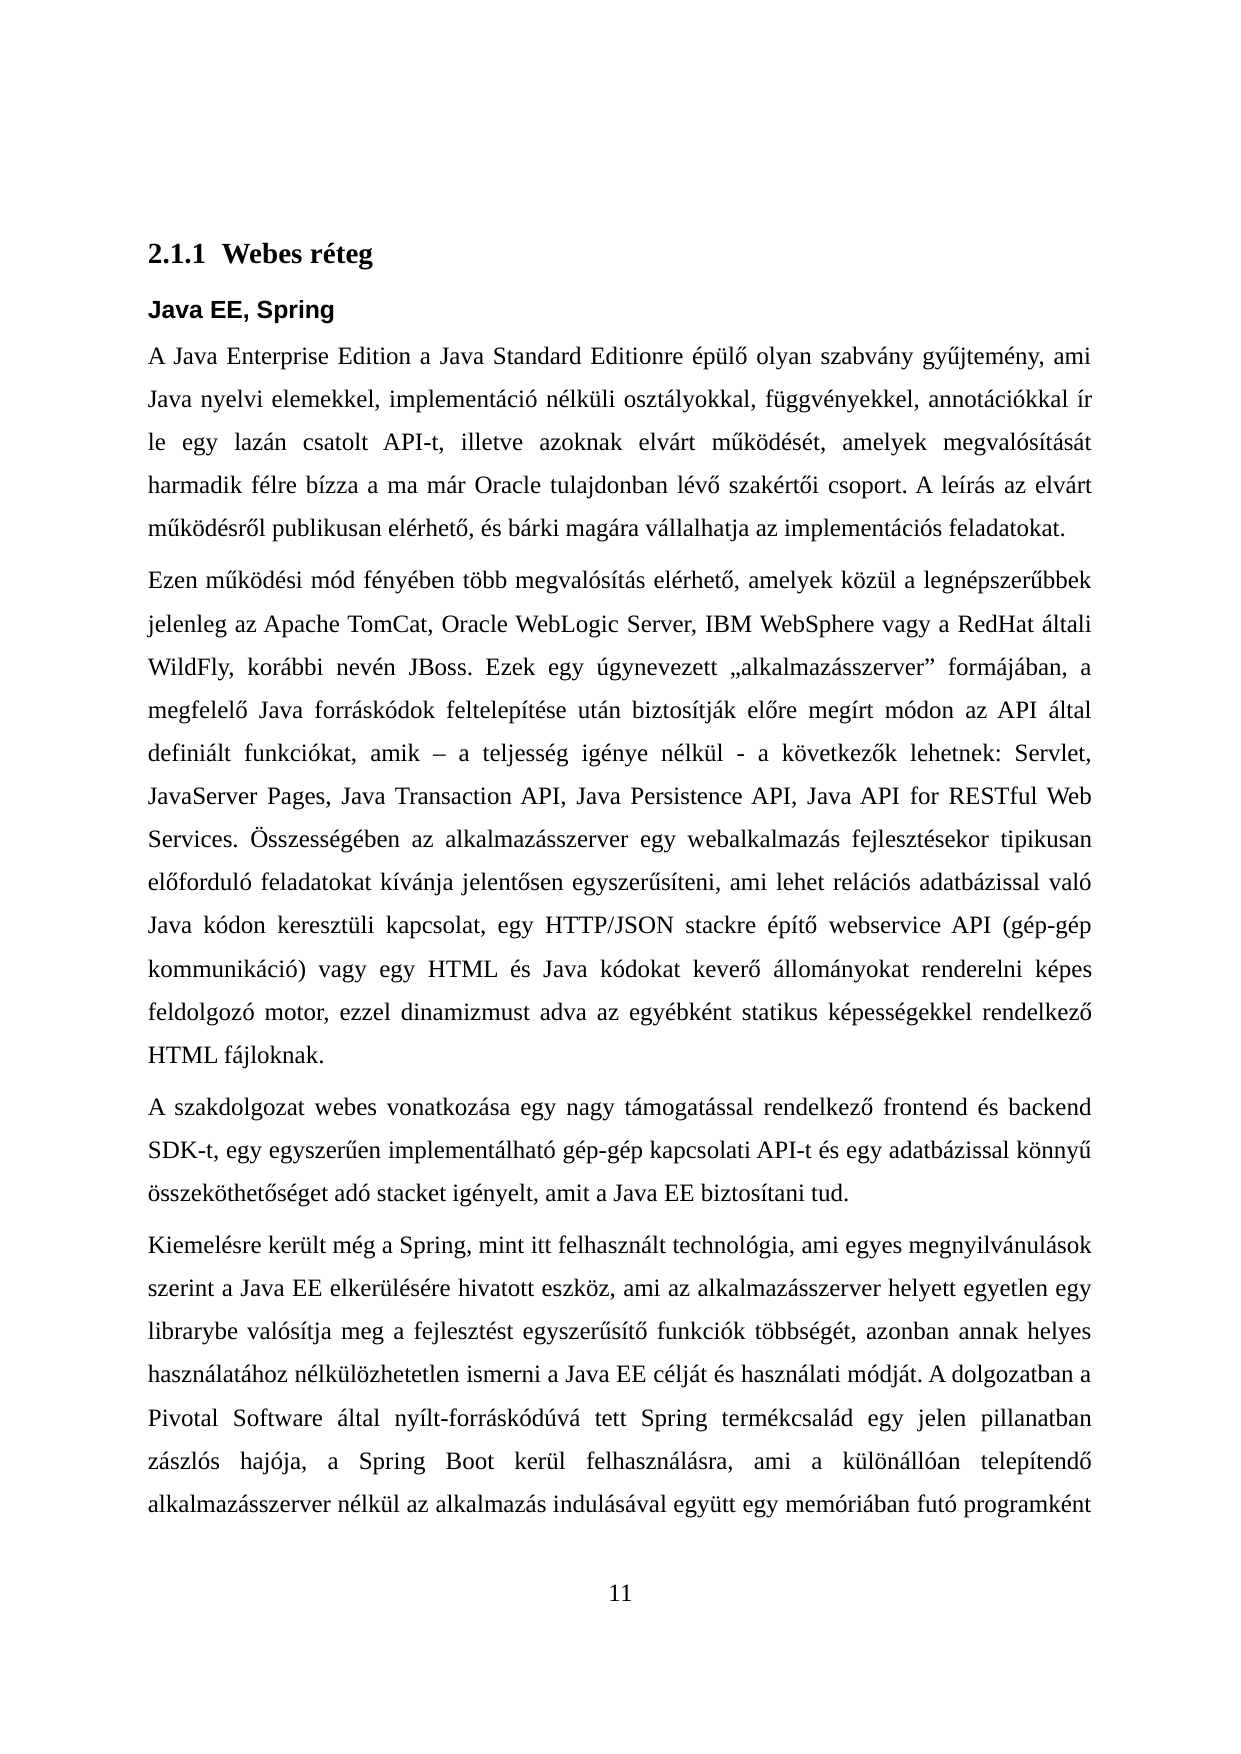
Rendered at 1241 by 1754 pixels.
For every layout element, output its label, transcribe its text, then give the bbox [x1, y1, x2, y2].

text Ezen működési mód fényében több megvalósítás elérhető, amelyek közül a legnépszerűbbek jelenleg az Apache TomCat, Oracle WebLogic Server, IBM WebSphere vagy a RedHat általi WildFly, korábbi nevén JBoss. Ezek egy úgynevezett „alkalmazásszerver” formájában, a megfelelő Java forráskódok feltelepítése után biztosítják előre megírt módon az API által definiált funkciókat, amik – a teljesség igénye nélkül - a következők lehetnek: Servlet, JavaServer Pages, Java Transaction API, Java Persistence API, Java API for RESTful Web Services. Összességében az alkalmazásszerver egy webalkalmazás fejlesztésekor tipikusan előforduló feladatokat kívánja jelentősen egyszerűsíteni, ami lehet relációs adatbázissal való Java kódon keresztüli kapcsolat, egy HTTP/JSON stackre építő webservice API (gép-gép kommunikáció) vagy egy HTML és Java kódokat keverő állományokat renderelni képes feldolgozó motor, ezzel dinamizmust adva az egyébként statikus képességekkel rendelkező HTML fájloknak. [148, 566, 1093, 1069]
text Kiemelésre került még a Spring, mint itt felhasznált technológia, ami egyes megnyilvánulások szerint a Java EE elkerülésére hivatott eszköz, ami az alkalmazásszerver helyett egyetlen egy librarybe valósítja meg a fejlesztést egyszerűsítő funkciók többségét, azonban annak helyes használatához nélkülözhetetlen ismerni a Java EE célját és használati módját. A dolgozatban a Pivotal Software által nyílt-forráskódúvá tett Spring termékcsalád egy jelen pillanatban zászlós hajója, a Spring Boot kerül felhasználásra, ami a különállóan telepítendő alkalmazásszerver nélkül az alkalmazás indulásával együtt egy memóriában futó programként [148, 1230, 1093, 1518]
text A szakdolgozat webes vonatkozása egy nagy támogatással rendelkező frontend és backend SDK-t, egy egyszerűen implementálható gép-gép kapcsolati API-t és egy adatbázissal könnyű összeköthetőséget adó stacket igényelt, amit a Java EE biztosítani tud. [148, 1092, 1093, 1207]
subtitle Java EE, Spring [148, 295, 1093, 323]
subtitle Webes réteg [148, 236, 1093, 270]
text A Java Enterprise Edition a Java Standard Editionre épülő olyan szabvány gyűjtemény, ami Java nyelvi elemekkel, implementáció nélküli osztályokkal, függvényekkel, annotációkkal ír le egy lazán csatolt API-t, illetve azoknak elvárt működését, amelyek megvalósítását harmadik félre bízza a ma már Oracle tulajdonban lévő szakértői csoport. A leírás az elvárt működésről publikusan elérhető, és bárki magára vállalhatja az implementációs feladatokat. [148, 341, 1093, 542]
